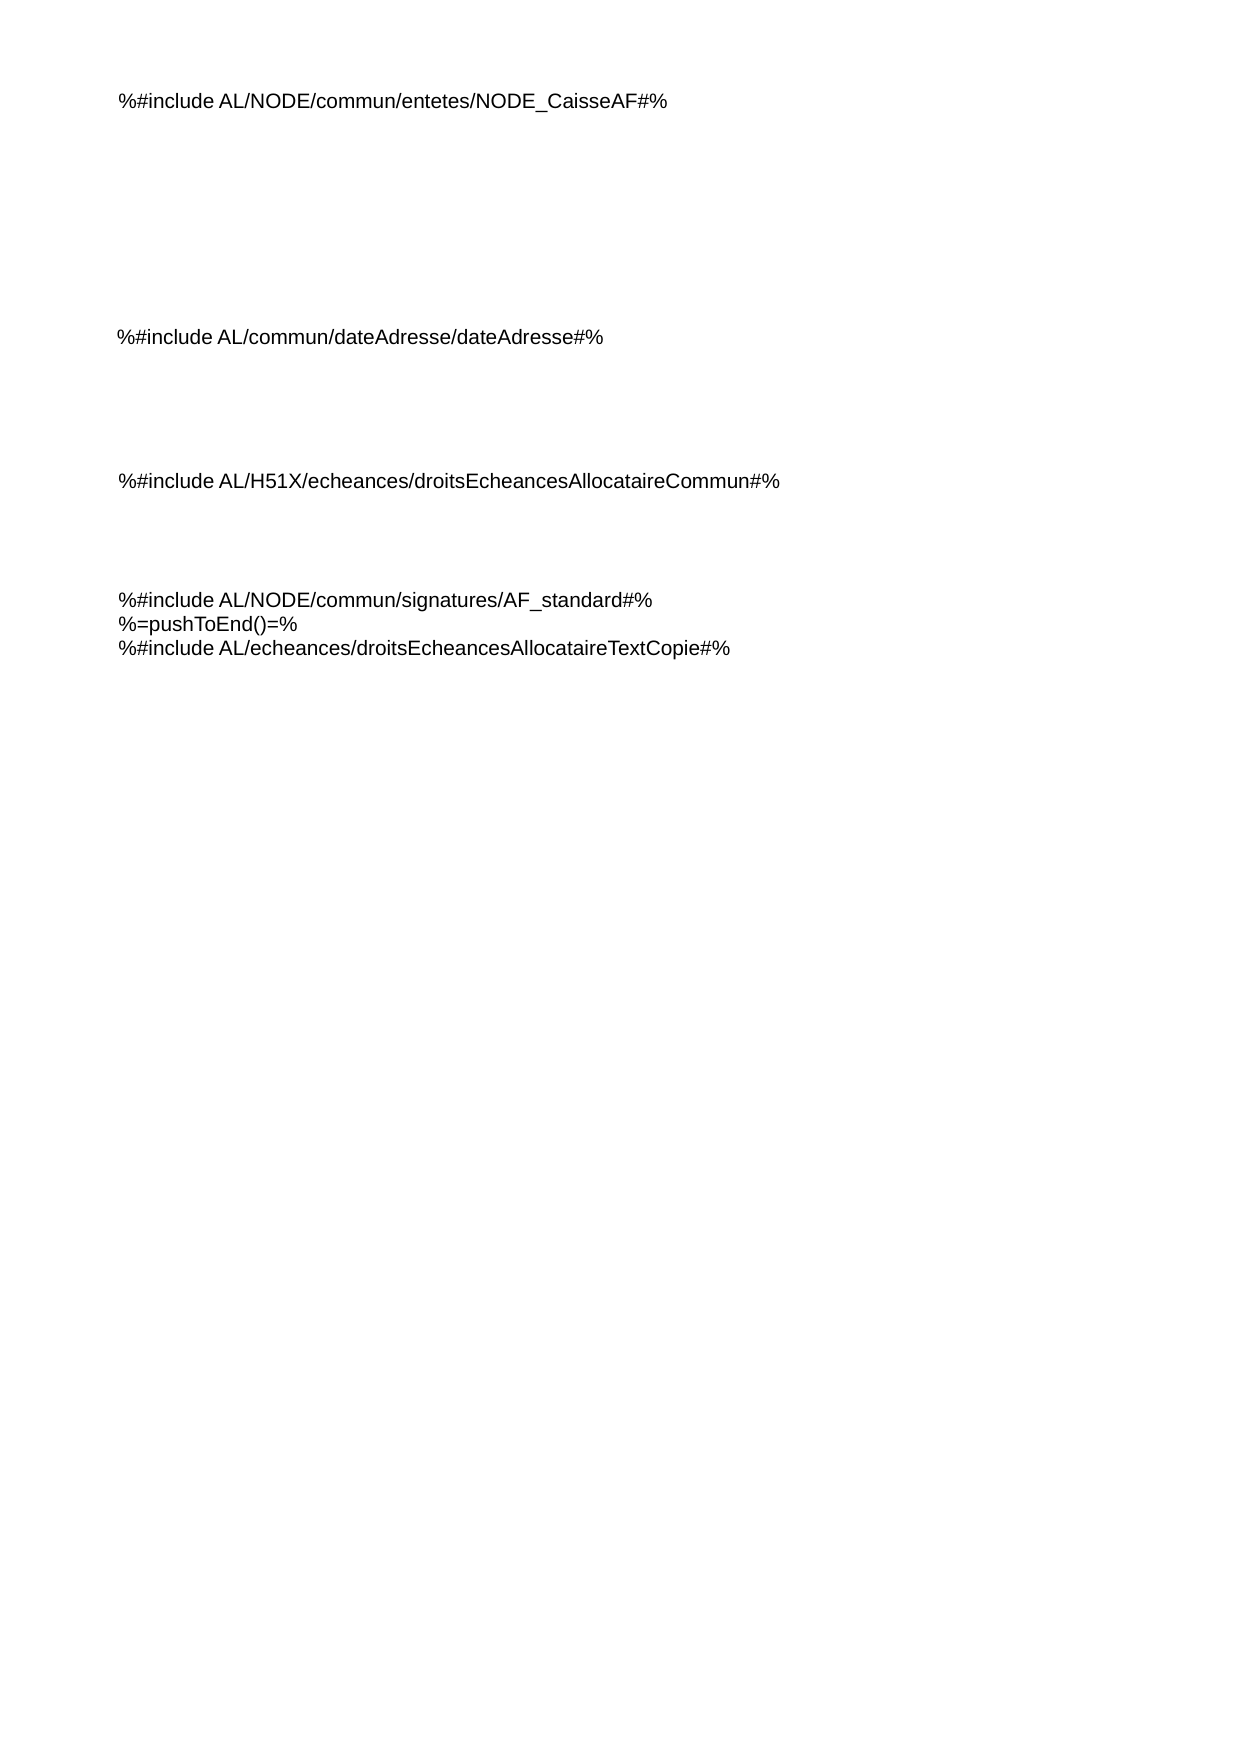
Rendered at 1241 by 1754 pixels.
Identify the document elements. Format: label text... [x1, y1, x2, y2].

text %#include AL/NODE/commun/signatures/AF_standard#% [118, 588, 1122, 612]
text %=pushToEnd()=% [118, 612, 1122, 636]
text %#include AL/echeances/droitsEcheancesAllocataireTextCopie#% [118, 636, 1122, 660]
text %#include AL/H51X/echeances/droitsEcheancesAllocataireCommun#% [118, 468, 1122, 492]
text %#include AL/commun/dateAdresse/dateAdresse#% [117, 325, 1131, 349]
